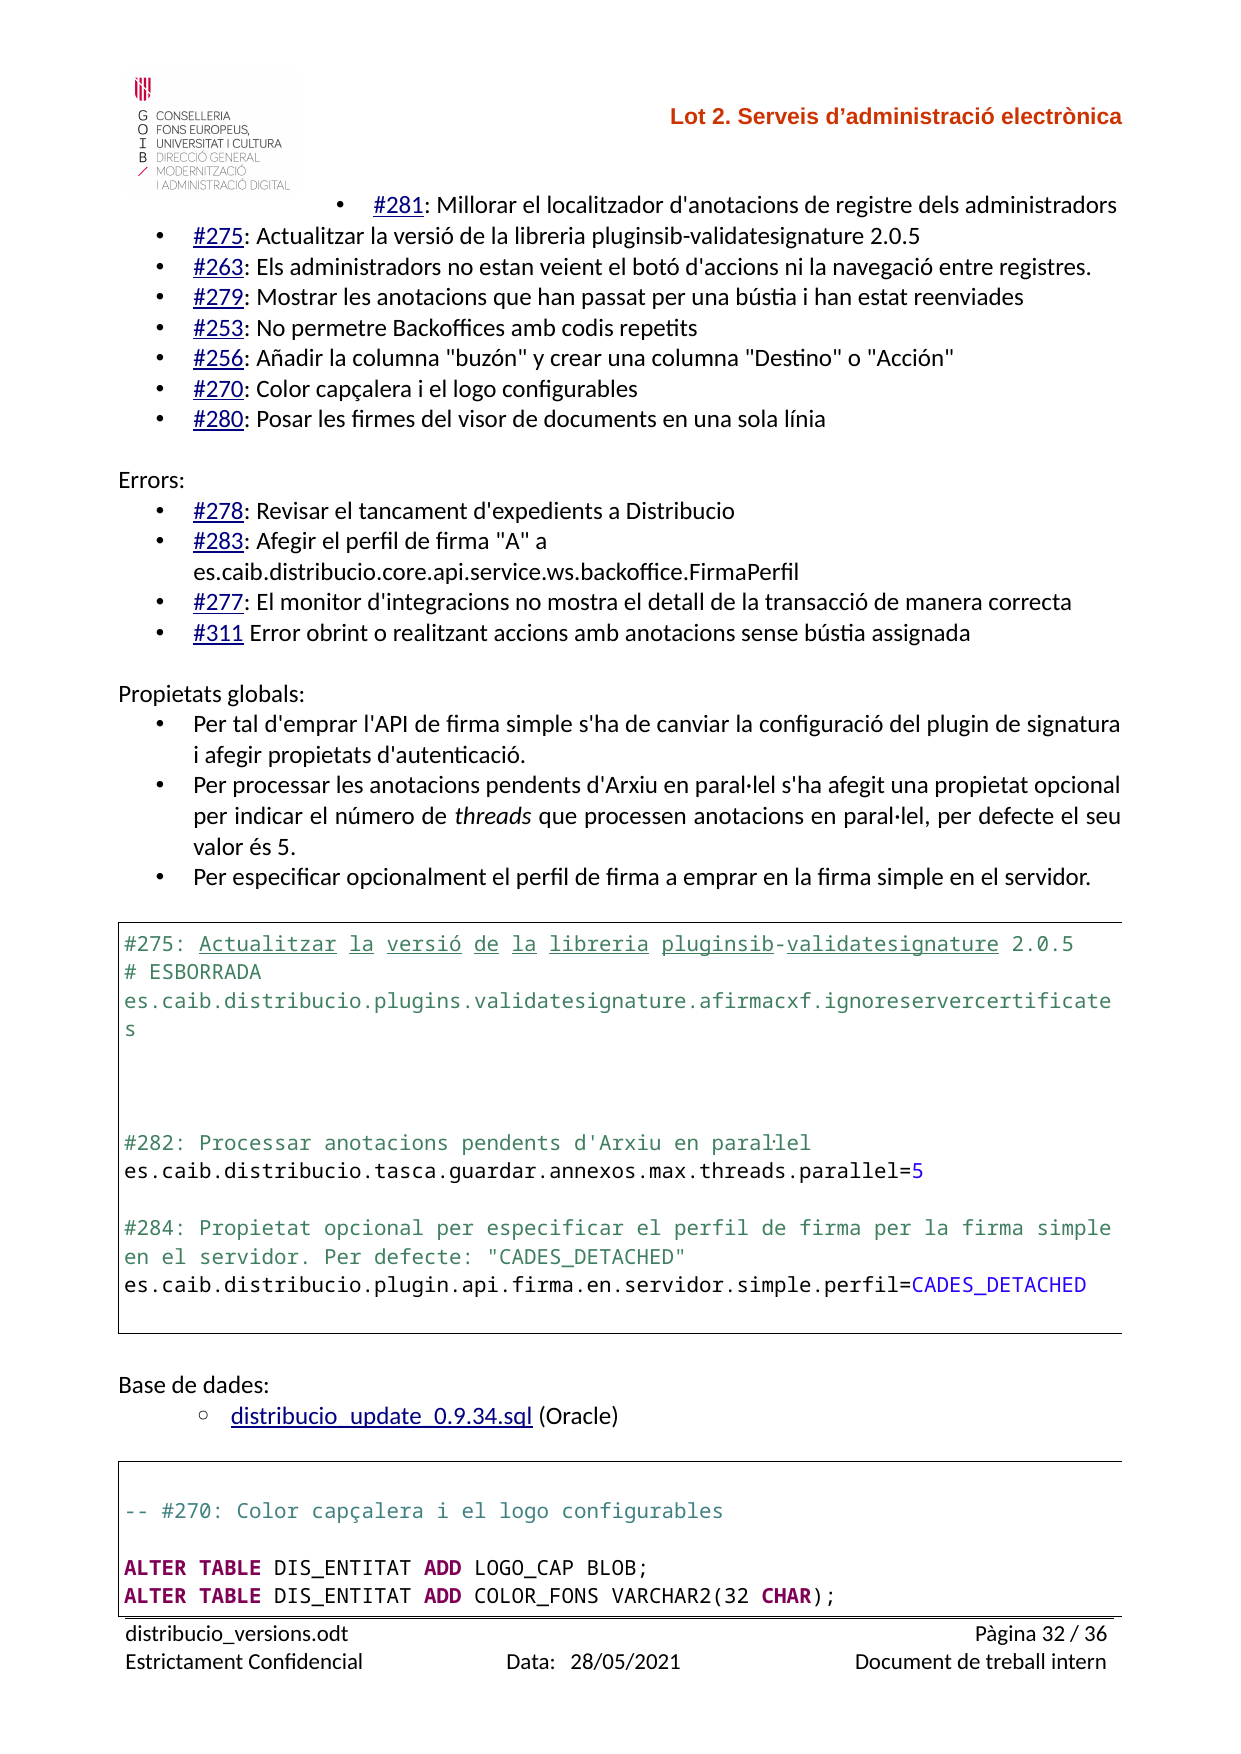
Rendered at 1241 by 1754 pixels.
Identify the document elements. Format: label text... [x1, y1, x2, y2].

list #263: Els administradors no estan veient el botó d'accions ni la navegació entre registres. [156, 251, 1122, 281]
text Base de dades: [118, 1369, 1122, 1400]
list Per tal d'emprar l'API de firma simple s'ha de canviar la configuració del plugin de signatura i afegir propietats d'autenticació. [156, 708, 1122, 769]
list #311 Error obrint o realitzant accions amb anotacions sense bústia assignada [156, 617, 1122, 647]
list #279: Mostrar les anotacions que han passat per una bústia i han estat reenviades [156, 281, 1122, 312]
picture [126, 70, 299, 197]
list #256: Añadir la columna "buzón" y crear una columna "Destino" o "Acción" [156, 342, 1122, 373]
list #270: Color capçalera i el logo configurables [156, 373, 1122, 403]
list #277: El monitor d'integracions no mostra el detall de la transacció de manera correcta [156, 586, 1122, 617]
list #278: Revisar el tancament d'expedients a Distribucio [156, 495, 1122, 525]
list #281: Millorar el localitzador d'anotacions de registre dels administradors [156, 190, 1122, 220]
list Per especificar opcionalment el perfil de firma a emprar en la firma simple en el servidor. [156, 861, 1122, 892]
list #275: Actualitzar la versió de la libreria pluginsib-validatesignature 2.0.5 [156, 220, 1122, 251]
text Errors: [118, 464, 1122, 495]
list #283: Afegir el perfil de firma "A" a es.caib.distribucio.core.api.service.ws.backoffice.FirmaPerfil [156, 525, 1122, 586]
list distribucio_update_0.9.34.sql (Oracle) [193, 1400, 1122, 1431]
table_header #275: Actualitzar la versió de la libreria pluginsib-validatesignature 2.0.5 # ESBORRADA es.caib.distribucio.plugins.validatesignature.afirmacxf.ignoreservercertificates #282: Processar anotacions pendents d'Arxiu en paral·lel es.caib.distribucio.tasca.guardar.annexos.max.threads.parallel=5 #284: Propietat opcional per especificar el perfil de firma per la firma simple en el servidor. Per defecte: "CADES_DETACHED" es.caib.distribucio.plugin.api.firma.en.servidor.simple.perfil=CADES_DETACHED [119, 923, 1122, 1333]
table_header -- #270: Color capçalera i el logo configurables ALTER TABLE DIS_ENTITAT ADD LOGO_CAP BLOB; ALTER TABLE DIS_ENTITAT ADD COLOR_FONS VARCHAR2(32 CHAR); [119, 1462, 1122, 1616]
list Per processar les anotacions pendents d'Arxiu en paral·lel s'ha afegit una propietat opcional per indicar el número de threads que processen anotacions en paral·lel, per defecte el seu valor és 5. [156, 769, 1122, 861]
list #280: Posar les firmes del visor de documents en una sola línia [156, 403, 1122, 434]
text Propietats globals: [118, 678, 1122, 708]
list #253: No permetre Backoffices amb codis repetits [156, 312, 1122, 342]
